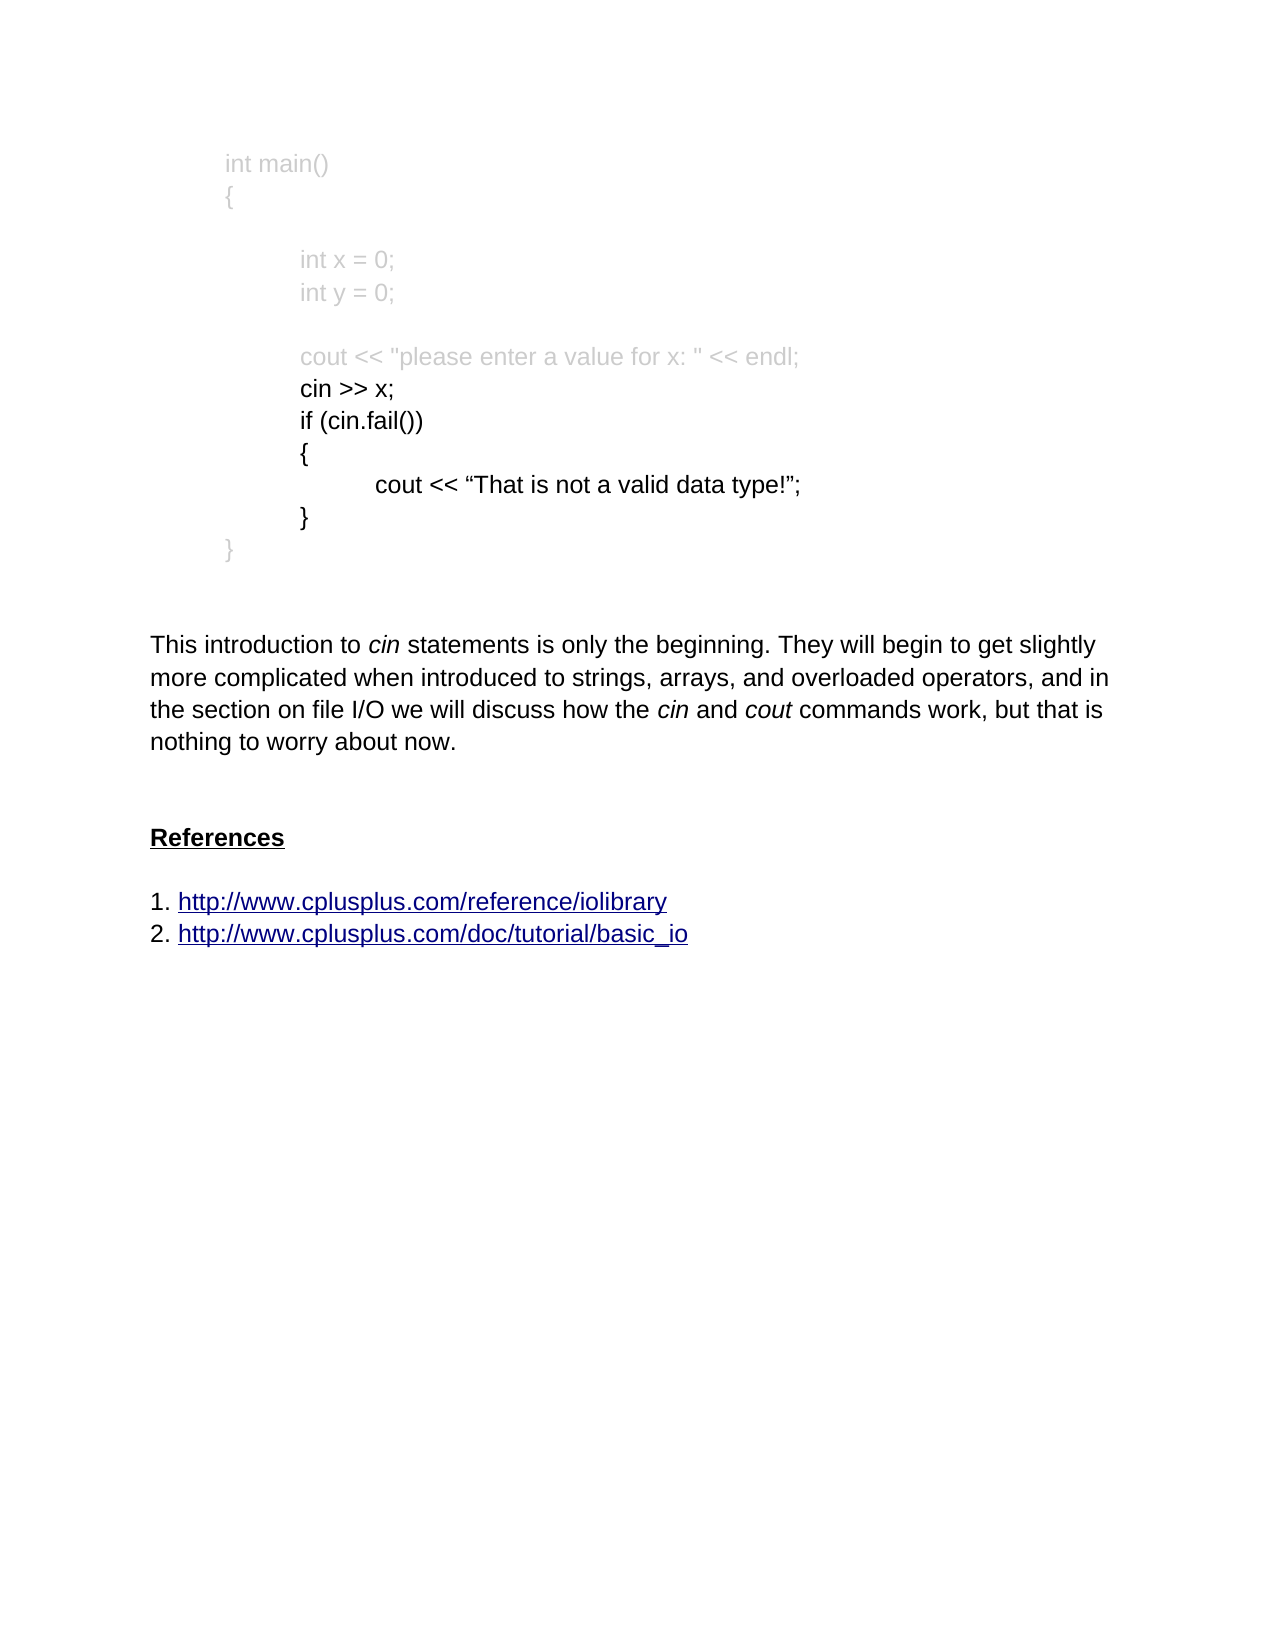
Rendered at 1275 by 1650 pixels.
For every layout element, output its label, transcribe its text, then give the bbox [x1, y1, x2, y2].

text } [225, 535, 1125, 563]
text cin >> x; [225, 374, 1125, 402]
text { [225, 439, 1125, 467]
text cout << “That is not a valid data type!”; [225, 471, 1125, 499]
text int y = 0; [225, 278, 1125, 306]
text 2. http://www.cplusplus.com/doc/tutorial/basic_io [150, 920, 1125, 948]
text int x = 0; [225, 246, 1125, 274]
text References [150, 824, 1125, 852]
text cout << "please enter a value for x: " << endl; [225, 342, 1125, 370]
text 1. http://www.cplusplus.com/reference/iolibrary [150, 888, 1125, 916]
text { [225, 182, 1125, 210]
text int main() [225, 150, 1125, 178]
text This introduction to cin statements is only the beginning. They will begin to get slightly more complicated when introduced to strings, arrays, and overloaded operators, and in the section on file I/O we will discuss how the cin and cout commands work, but that is nothing to worry about now. [150, 631, 1125, 755]
text } [225, 503, 1125, 531]
text if (cin.fail()) [225, 407, 1125, 434]
